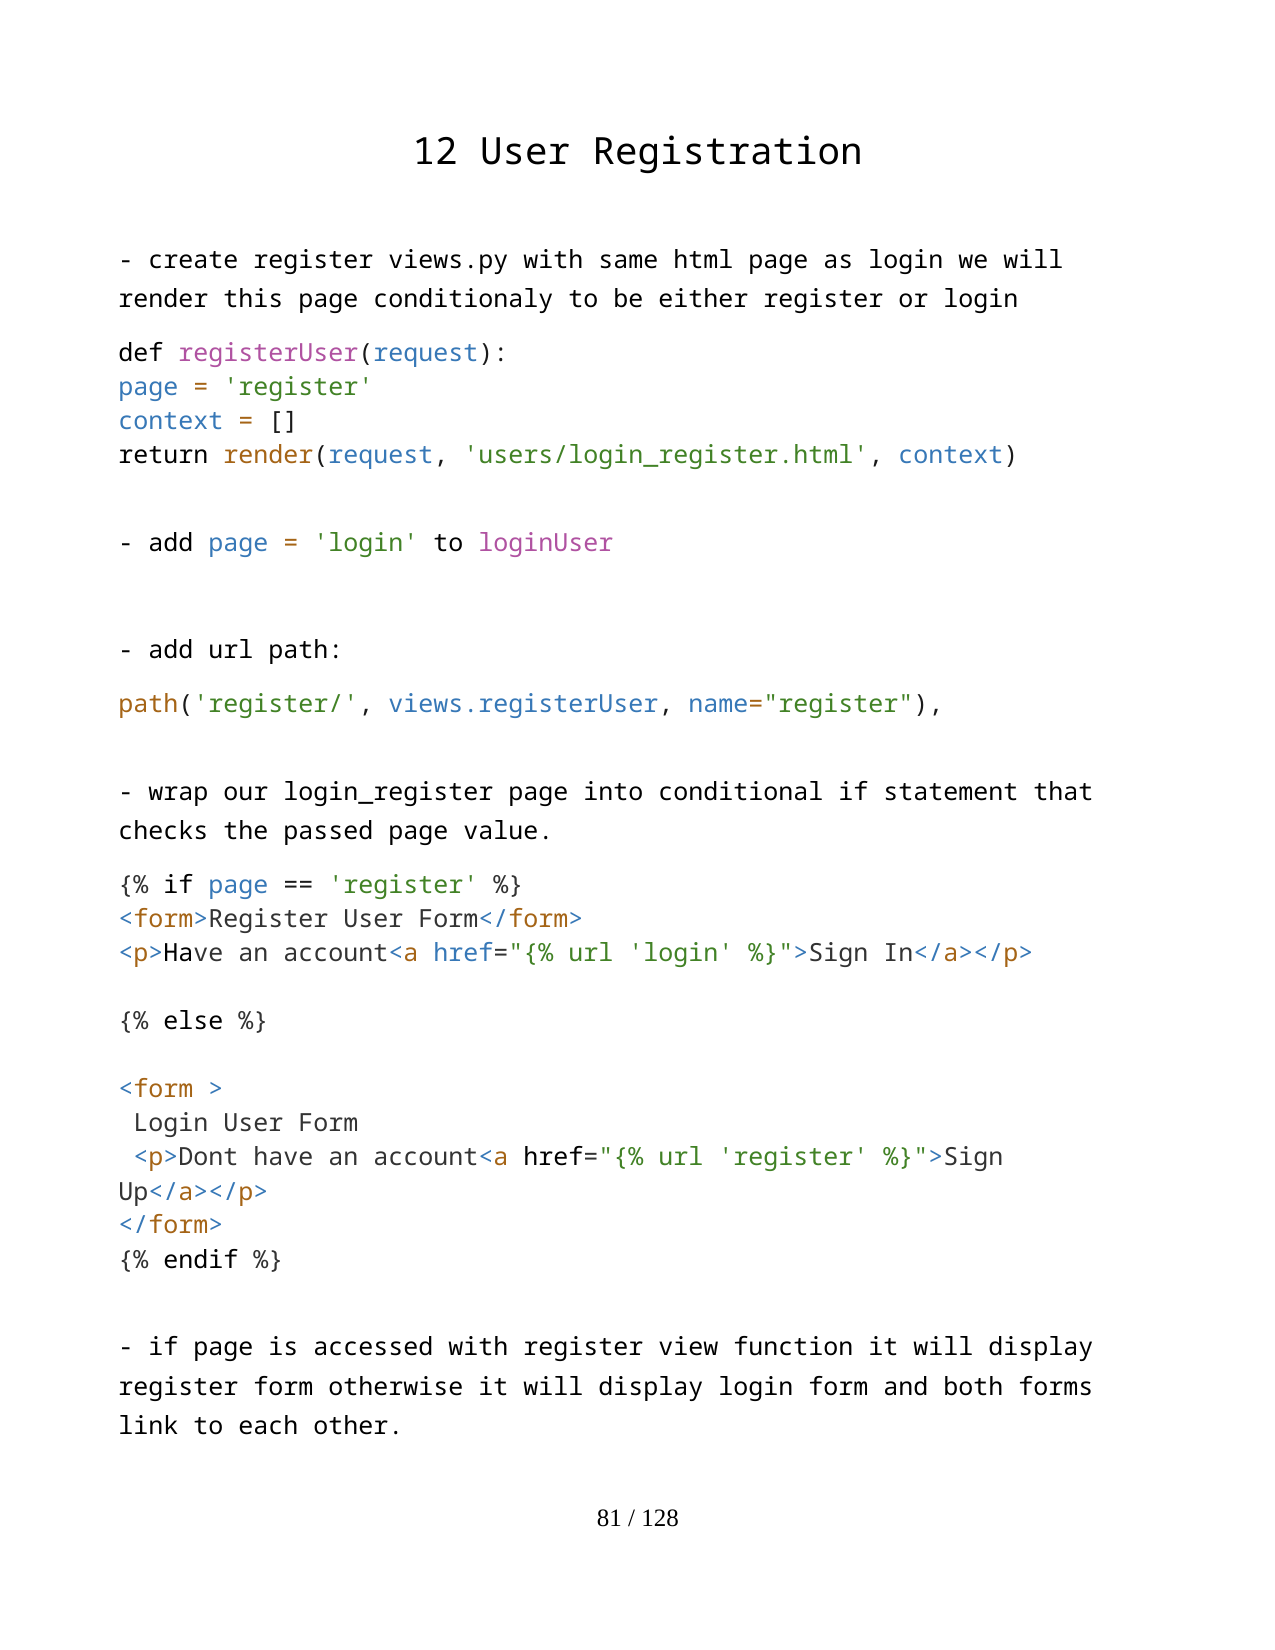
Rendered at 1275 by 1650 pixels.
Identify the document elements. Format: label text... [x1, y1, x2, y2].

text <form>Register User Form</form> [118, 901, 1157, 935]
text </form> [118, 1207, 1157, 1241]
text <p>Have an account<a href="{% url 'login' %}">Sign In</a></p> [118, 935, 1157, 969]
text {% endif %} [118, 1241, 1157, 1275]
text - wrap our login_register page into conditional if statement that checks the passed page value. [118, 774, 1157, 847]
text Login User Form [118, 1105, 1157, 1139]
text - create register views.py with same html page as login we will render this page conditionaly to be either register or login [118, 242, 1157, 315]
text page = 'register' [118, 369, 1157, 403]
text def registerUser(request): [118, 334, 1157, 369]
subtitle 12 User Registration [118, 124, 1157, 175]
text return render(request, 'users/login_register.html', context) [118, 437, 1157, 471]
text {% if page == 'register' %} [118, 867, 1157, 901]
text - add url path: [118, 632, 1157, 666]
text <form > [118, 1071, 1157, 1105]
text {% else %} [118, 1003, 1157, 1037]
text context = [] [118, 403, 1157, 437]
text path('register/', views.registerUser, name="register"), [118, 686, 1157, 720]
text - add page = 'login' to loginUser [118, 524, 1157, 559]
text <p>Dont have an account<a href="{% url 'register' %}">Sign Up</a></p> [118, 1139, 1157, 1207]
text - if page is accessed with register view function it will display register form otherwise it will display login form and both forms link to each other. [118, 1329, 1157, 1441]
